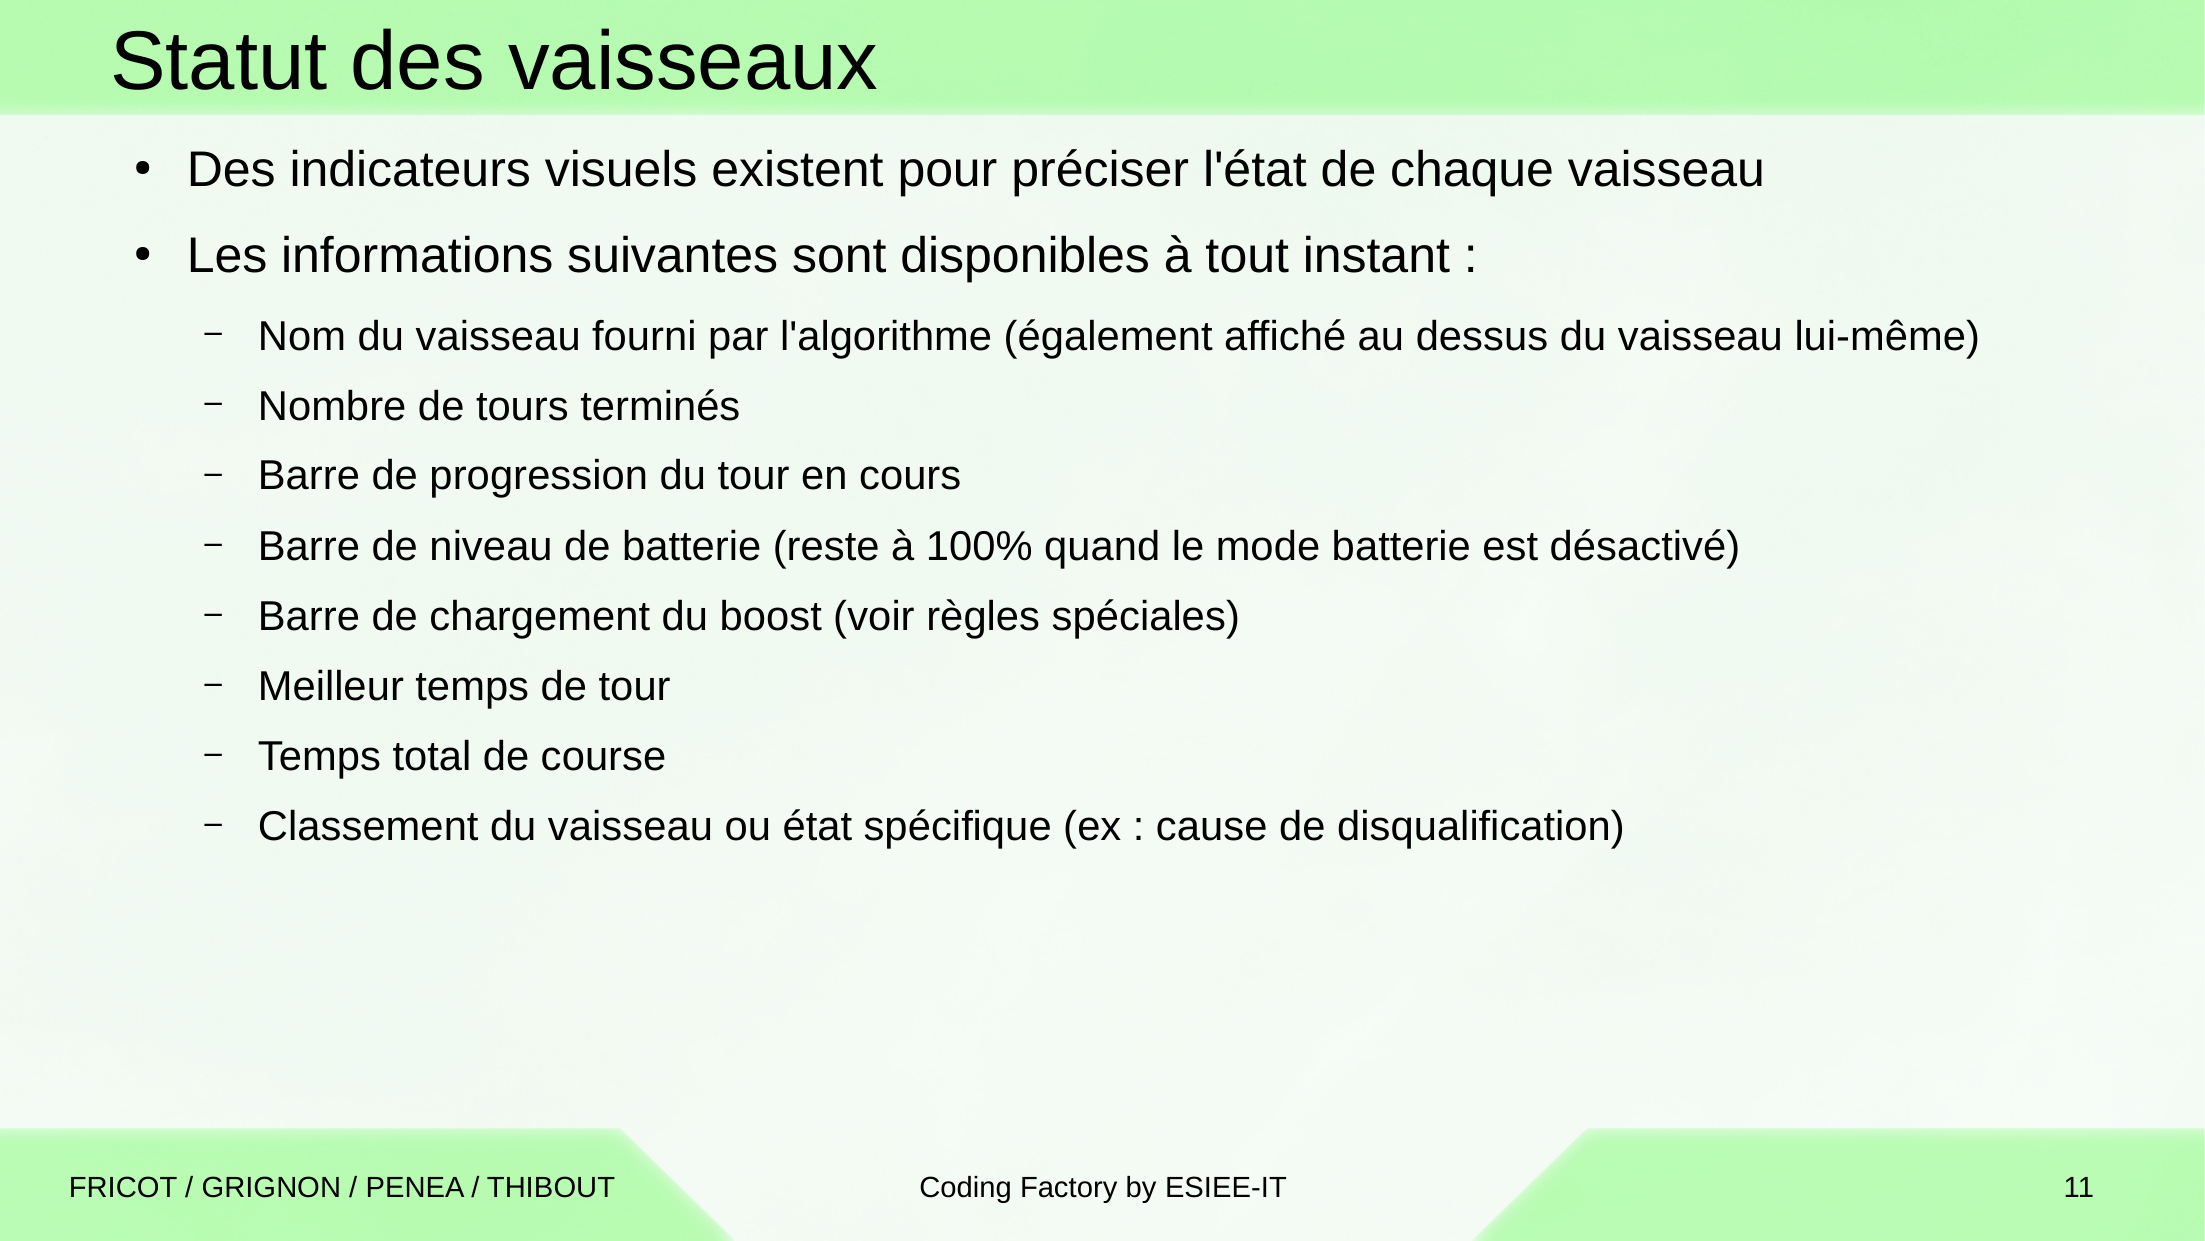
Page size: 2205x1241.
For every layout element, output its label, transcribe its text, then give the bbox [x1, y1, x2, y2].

list Des indicateurs visuels existent pour préciser l'état de chaque vaisseau Les informations suivantes sont disponibles à tout instant : Nom du vaisseau fourni par l'algorithme (également affiché au dessus du vaisseau lui-même) Nombre de tours terminés Barre de progression du tour en cours Barre de niveau de batterie (reste à 100% quand le mode batterie est désactivé) Barre de chargement du boost (voir règles spéciales) Meilleur temps de tour Temps total de course Classement du vaisseau ou état spécifique (ex : cause de disqualification) [116, 212, 2101, 1012]
title Statut des vaisseaux [110, 49, 2095, 257]
picture [0, 0, 2205, 1241]
